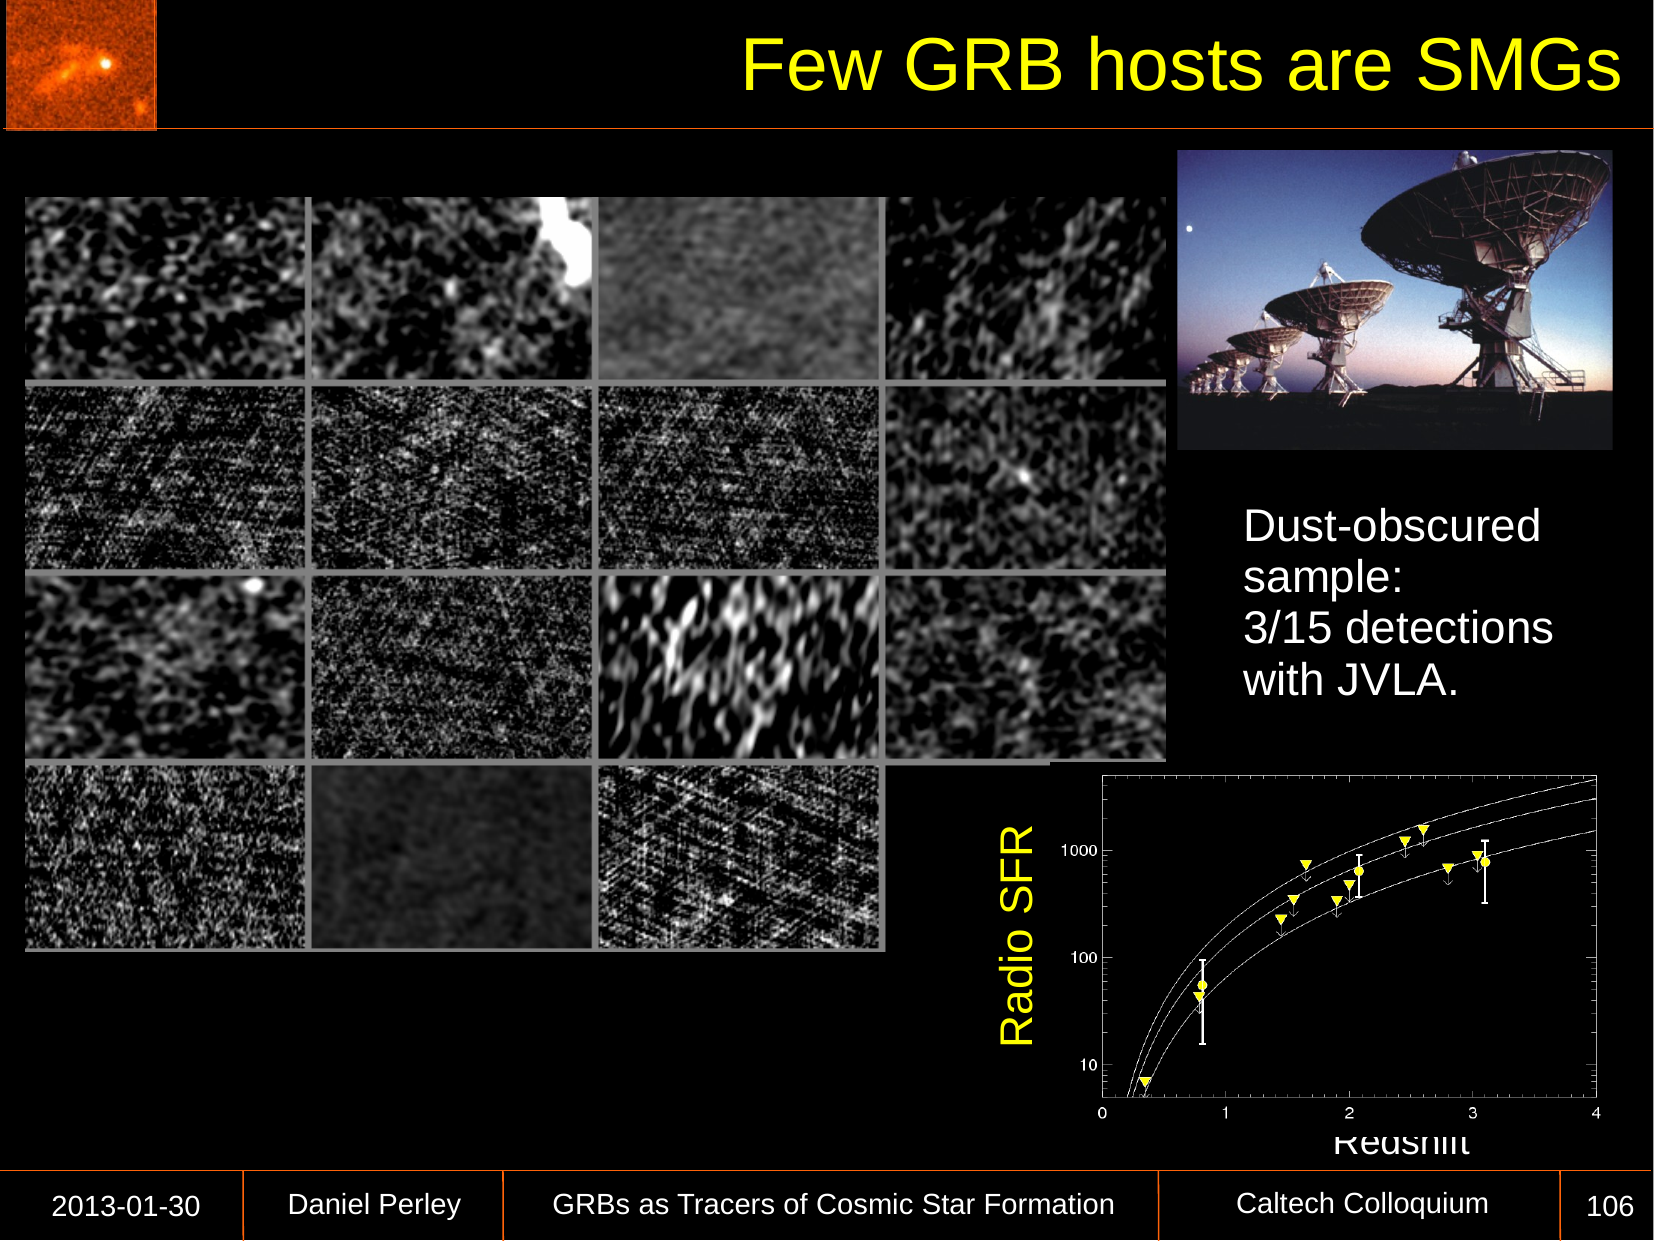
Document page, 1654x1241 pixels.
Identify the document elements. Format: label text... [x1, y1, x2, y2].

picture [25, 197, 1615, 1137]
text_box Dust-obscured sample: 3/15 detections with JVLA. [1225, 489, 1601, 716]
text_box Redshift [1239, 1137, 1563, 1170]
text_box Radio SFR [983, 774, 1050, 1098]
picture [1177, 150, 1613, 451]
picture [7, 0, 154, 128]
title Few GRB hosts are SMGs [187, 13, 1624, 115]
